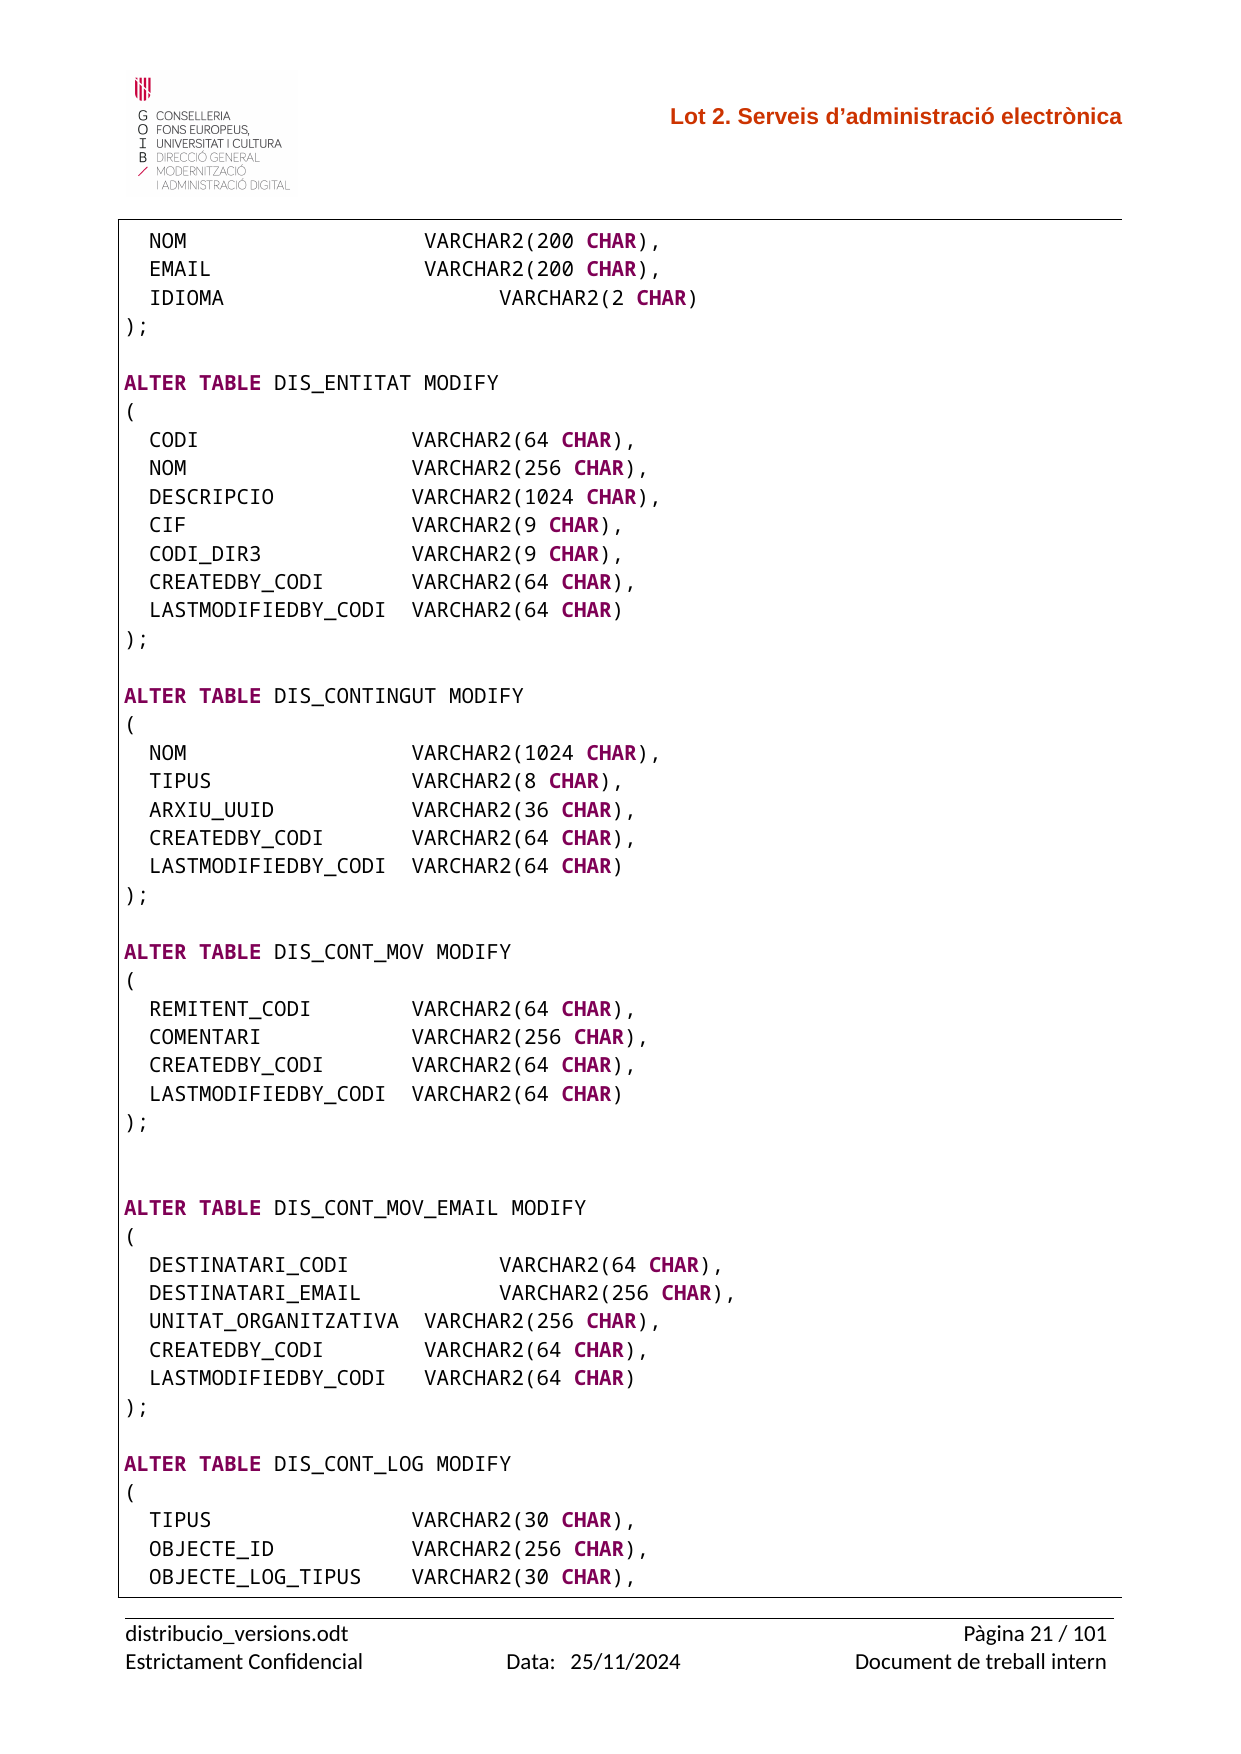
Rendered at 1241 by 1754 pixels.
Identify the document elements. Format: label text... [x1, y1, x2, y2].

picture [126, 70, 299, 197]
table_header NOM VARCHAR2(200 CHAR), EMAIL VARCHAR2(200 CHAR), IDIOMA VARCHAR2(2 CHAR) ); ALTER TABLE DIS_ENTITAT MODIFY ( CODI VARCHAR2(64 CHAR), NOM VARCHAR2(256 CHAR), DESCRIPCIO VARCHAR2(1024 CHAR), CIF VARCHAR2(9 CHAR), CODI_DIR3 VARCHAR2(9 CHAR), CREATEDBY_CODI VARCHAR2(64 CHAR), LASTMODIFIEDBY_CODI VARCHAR2(64 CHAR) ); ALTER TABLE DIS_CONTINGUT MODIFY ( NOM VARCHAR2(1024 CHAR), TIPUS VARCHAR2(8 CHAR), ARXIU_UUID VARCHAR2(36 CHAR), CREATEDBY_CODI VARCHAR2(64 CHAR), LASTMODIFIEDBY_CODI VARCHAR2(64 CHAR) ); ALTER TABLE DIS_CONT_MOV MODIFY ( REMITENT_CODI VARCHAR2(64 CHAR), COMENTARI VARCHAR2(256 CHAR), CREATEDBY_CODI VARCHAR2(64 CHAR), LASTMODIFIEDBY_CODI VARCHAR2(64 CHAR) ); ALTER TABLE DIS_CONT_MOV_EMAIL MODIFY ( DESTINATARI_CODI VARCHAR2(64 CHAR), DESTINATARI_EMAIL VARCHAR2(256 CHAR), UNITAT_ORGANITZATIVA VARCHAR2(256 CHAR), CREATEDBY_CODI VARCHAR2(64 CHAR), LASTMODIFIEDBY_CODI VARCHAR2(64 CHAR) ); ALTER TABLE DIS_CONT_LOG MODIFY ( TIPUS VARCHAR2(30 CHAR), OBJECTE_ID VARCHAR2(256 CHAR), OBJECTE_LOG_TIPUS VARCHAR2(30 CHAR), [119, 220, 1122, 1597]
